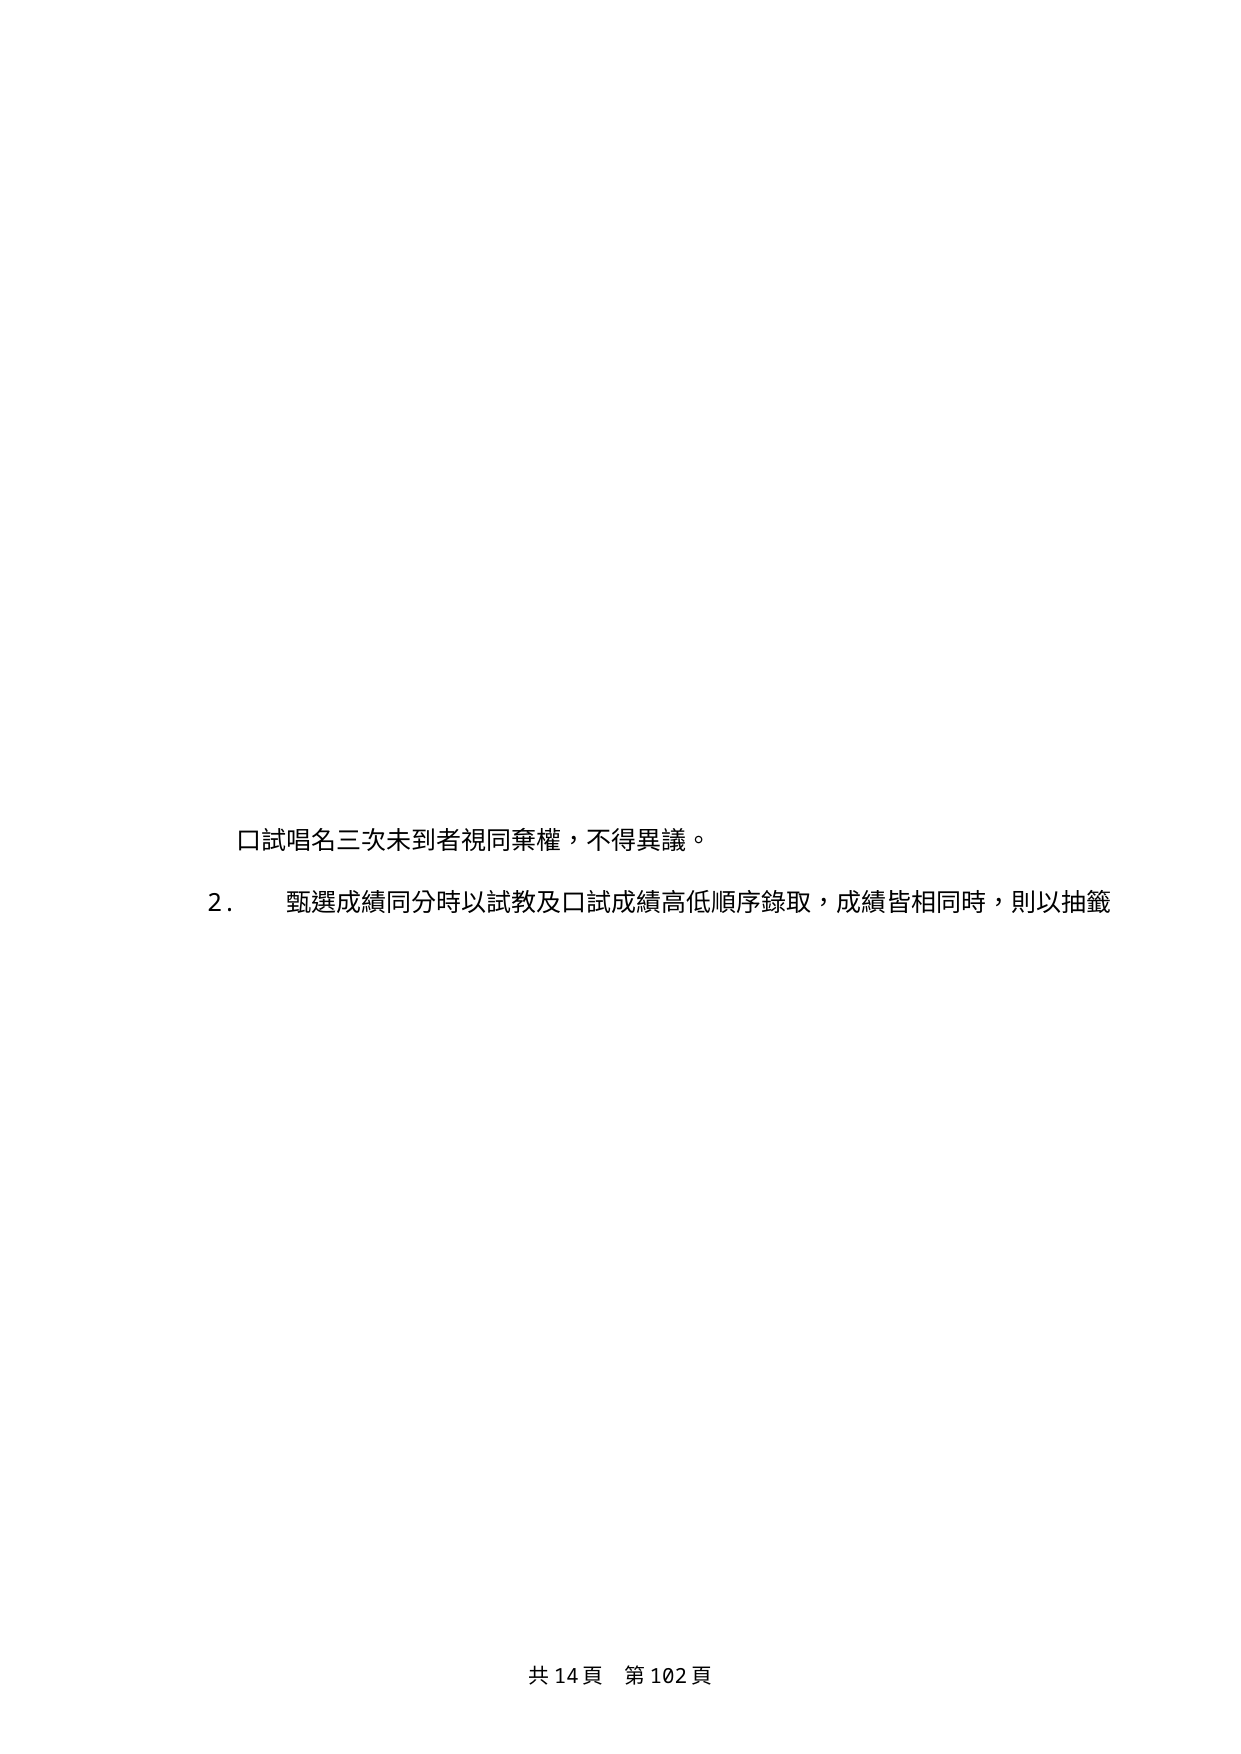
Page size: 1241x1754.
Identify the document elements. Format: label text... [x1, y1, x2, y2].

list 口試唱名三次未到者視同棄權，不得異議。 [207, 797, 1122, 859]
list 甄選成績同分時以試教及口試成績高低順序錄取，成績皆相同時，則以抽籤 [207, 859, 1122, 922]
